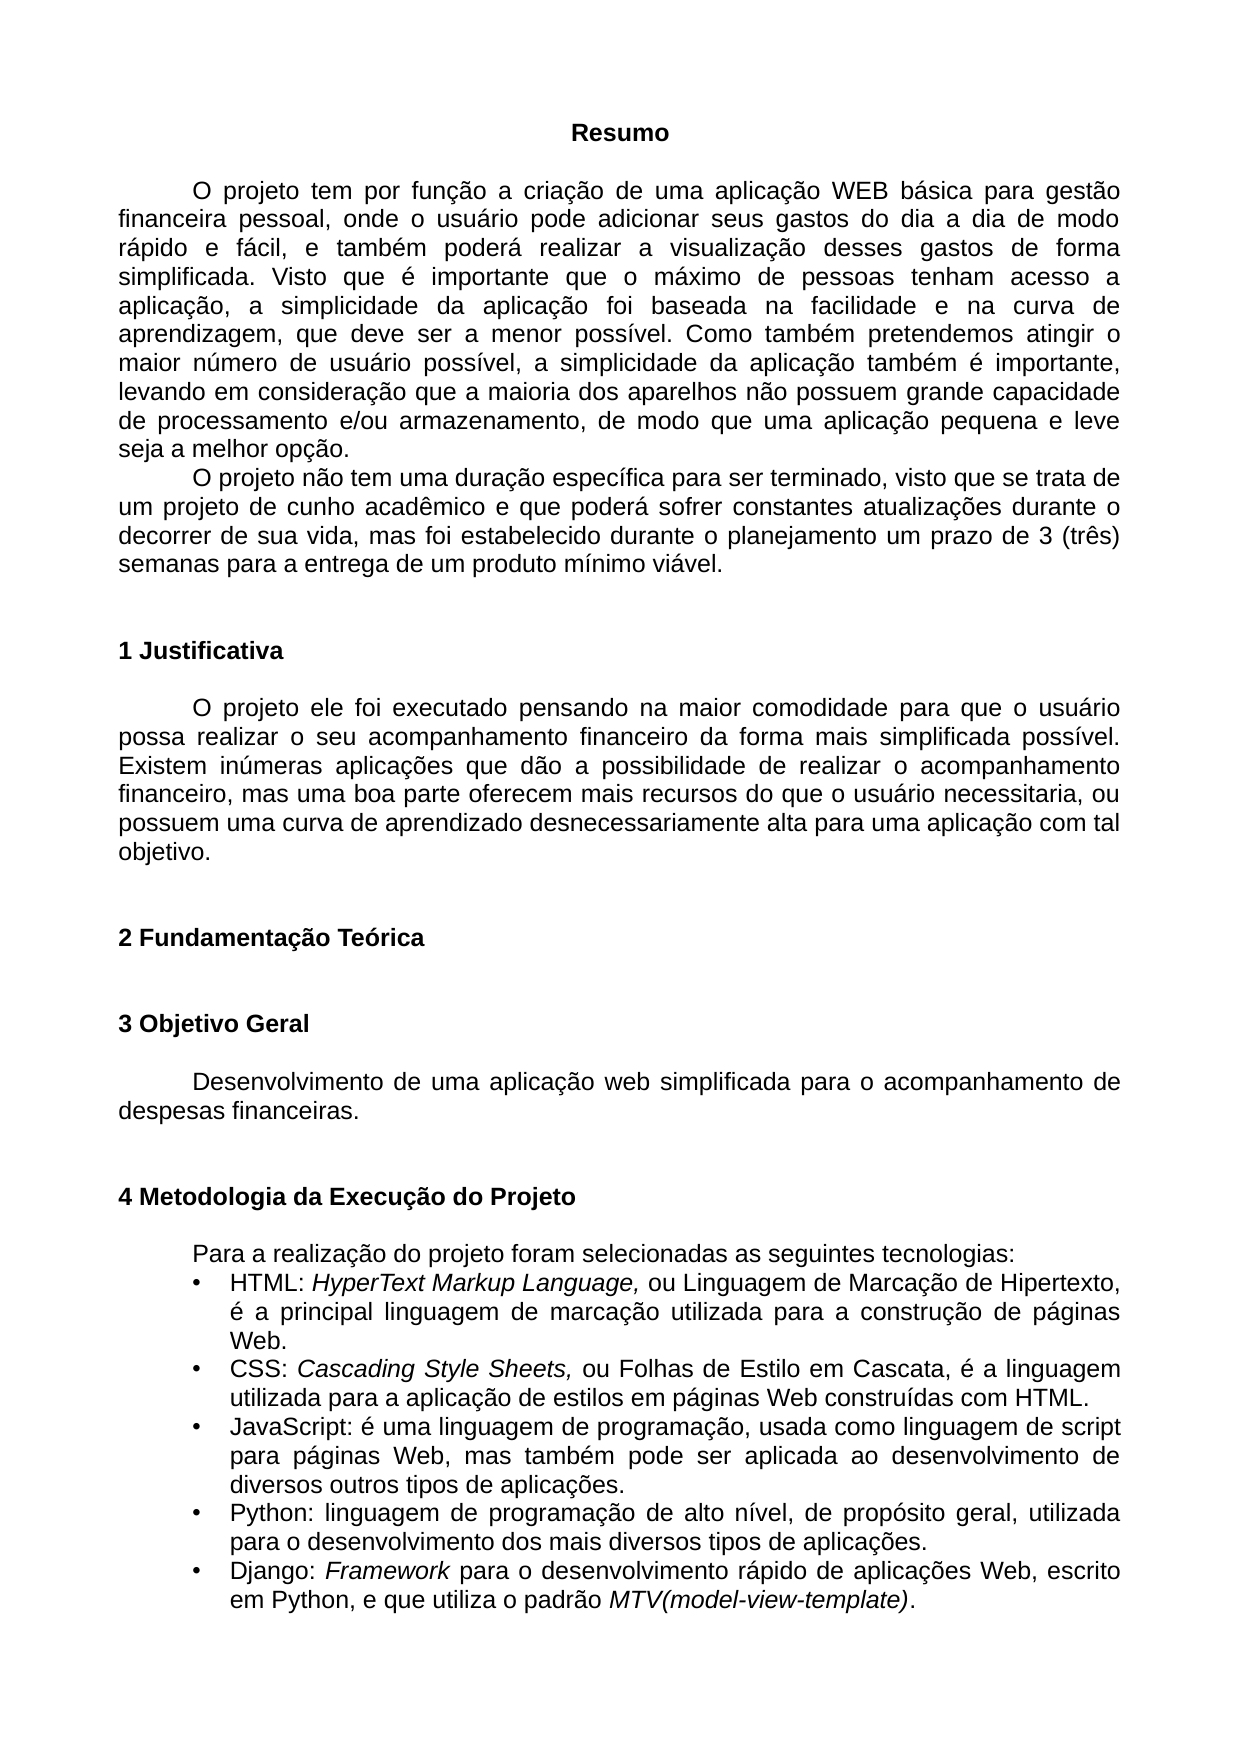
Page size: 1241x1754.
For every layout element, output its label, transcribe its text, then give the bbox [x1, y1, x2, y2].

text O projeto ele foi executado pensando na maior comodidade para que o usuário possa realizar o seu acompanhamento financeiro da forma mais simplificada possível. Existem inúmeras aplicações que dão a possibilidade de realizar o acompanhamento financeiro, mas uma boa parte oferecem mais recursos do que o usuário necessitaria, ou possuem uma curva de aprendizado desnecessariamente alta para uma aplicação com tal objetivo. [118, 693, 1122, 866]
text 3 Objetivo Geral [118, 1009, 1122, 1038]
text O projeto tem por função a criação de uma aplicação WEB básica para gestão financeira pessoal, onde o usuário pode adicionar seus gastos do dia a dia de modo rápido e fácil, e também poderá realizar a visualização desses gastos de forma simplificada. Visto que é importante que o máximo de pessoas tenham acesso a aplicação, a simplicidade da aplicação foi baseada na facilidade e na curva de aprendizagem, que deve ser a menor possível. Como também pretendemos atingir o maior número de usuário possível, a simplicidade da aplicação também é importante, levando em consideração que a maioria dos aparelhos não possuem grande capacidade de processamento e/ou armazenamento, de modo que uma aplicação pequena e leve seja a melhor opção. [118, 176, 1122, 463]
list Django: Framework para o desenvolvimento rápido de aplicações Web, escrito em Python, e que utiliza o padrão MTV(model-view-template). [192, 1556, 1122, 1614]
text Desenvolvimento de uma aplicação web simplificada para o acompanhamento de despesas financeiras. [118, 1067, 1122, 1124]
text 4 Metodologia da Execução do Projeto [118, 1182, 1122, 1211]
text 1 Justificativa [118, 636, 1122, 664]
text Para a realização do projeto foram selecionadas as seguintes tecnologias: [118, 1239, 1122, 1268]
text Resumo [118, 118, 1122, 147]
list Python: linguagem de programação de alto nível, de propósito geral, utilizada para o desenvolvimento dos mais diversos tipos de aplicações. [192, 1498, 1122, 1556]
list HTML: HyperText Markup Language, ou Linguagem de Marcação de Hipertexto, é a principal linguagem de marcação utilizada para a construção de páginas Web. [192, 1268, 1122, 1354]
text 2 Fundamentação Teórica [118, 923, 1122, 952]
text O projeto não tem uma duração específica para ser terminado, visto que se trata de um projeto de cunho acadêmico e que poderá sofrer constantes atualizações durante o decorrer de sua vida, mas foi estabelecido durante o planejamento um prazo de 3 (três) semanas para a entrega de um produto mínimo viável. [118, 463, 1122, 578]
list JavaScript: é uma linguagem de programação, usada como linguagem de script para páginas Web, mas também pode ser aplicada ao desenvolvimento de diversos outros tipos de aplicações. [192, 1412, 1122, 1498]
list CSS: Cascading Style Sheets, ou Folhas de Estilo em Cascata, é a linguagem utilizada para a aplicação de estilos em páginas Web construídas com HTML. [192, 1354, 1122, 1412]
